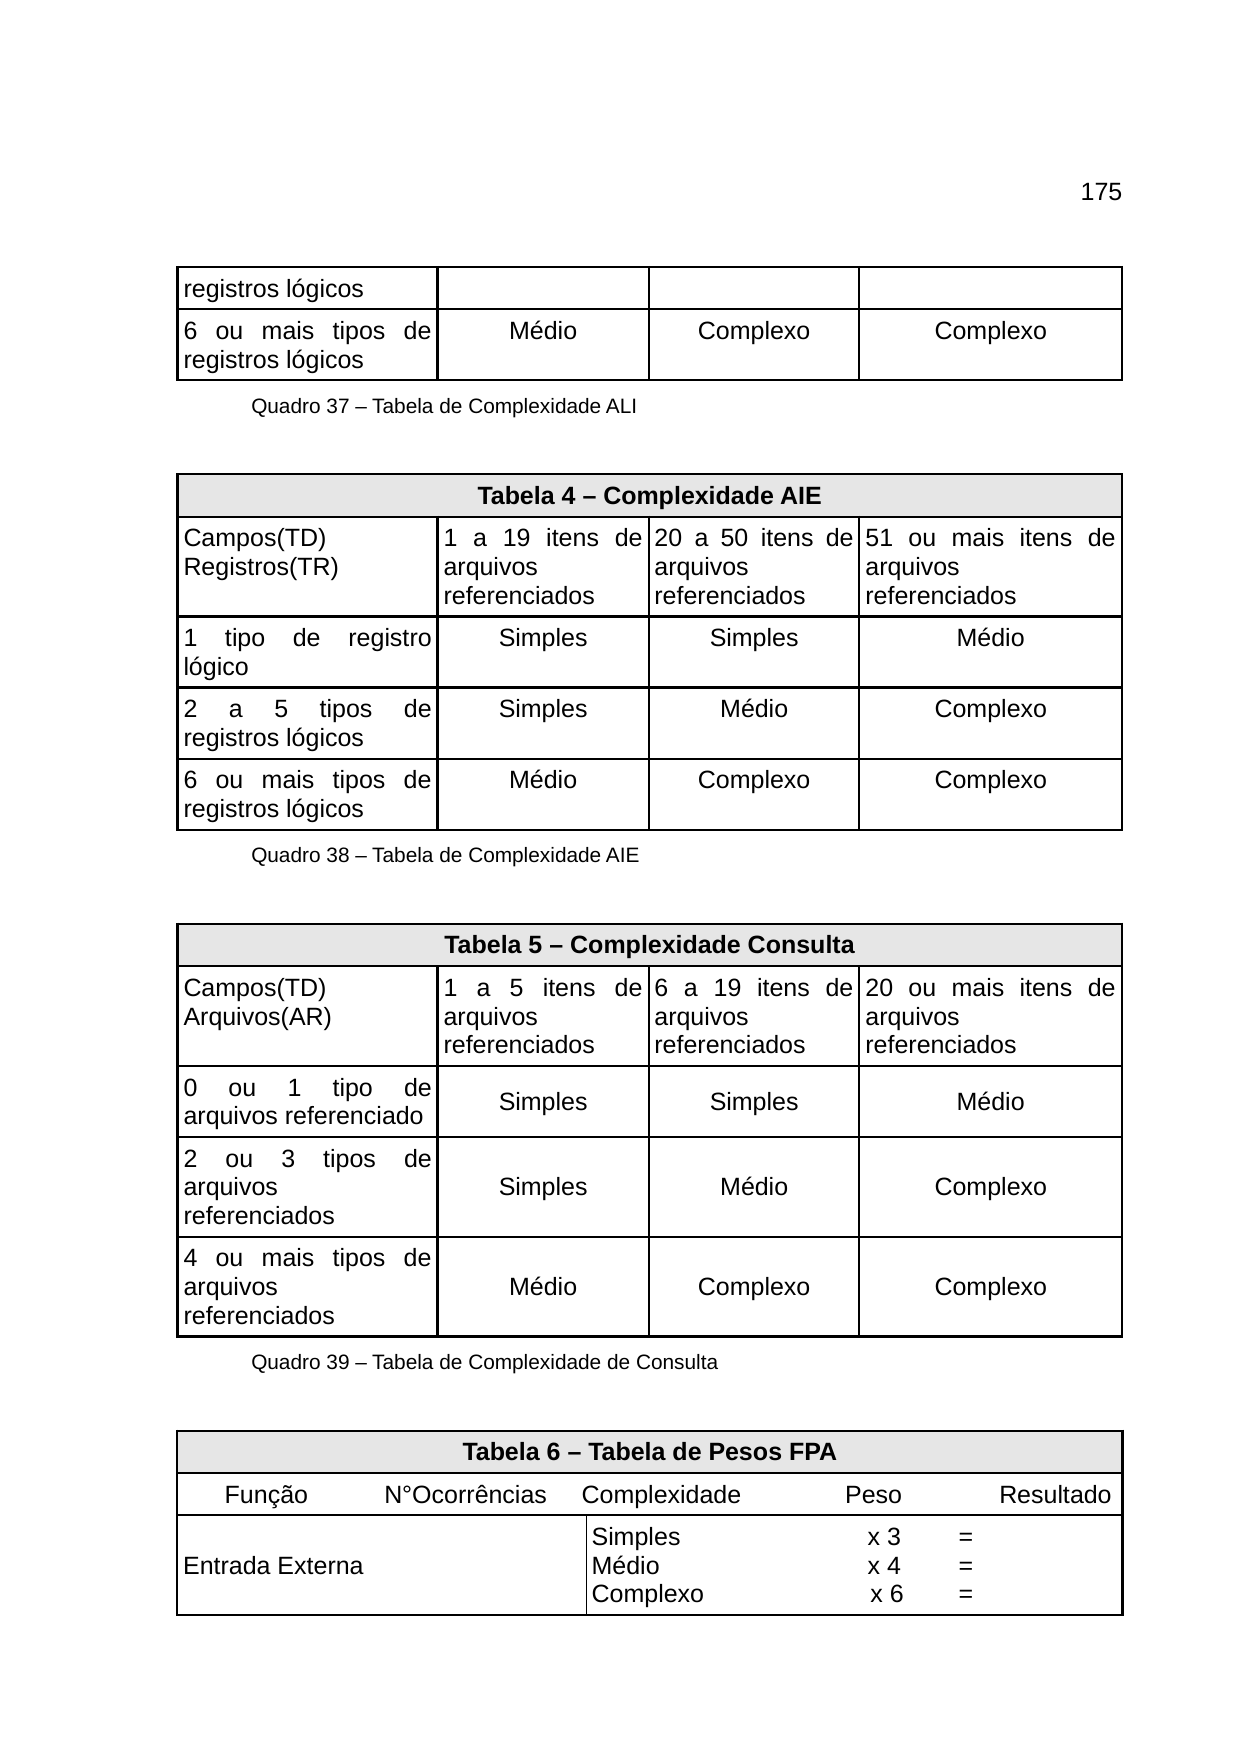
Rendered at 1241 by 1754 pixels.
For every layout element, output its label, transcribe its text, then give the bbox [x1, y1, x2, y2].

table_cell [860, 268, 1121, 308]
table_cell Complexo [860, 1238, 1121, 1335]
table_cell Simples [439, 689, 648, 757]
table_cell Médio [439, 1238, 648, 1335]
table_cell 4 ou mais tipos de arquivos referenciados [179, 1238, 436, 1335]
table_cell 1 tipo de registro lógico [179, 618, 436, 686]
table_header Tabela 4 – Complexidade AIE [179, 475, 1121, 516]
table_cell Complexo [860, 689, 1121, 757]
table_cell Complexo [650, 310, 858, 379]
table_cell 6 a 19 itens de arquivos referenciados [650, 967, 858, 1065]
table_cell Função N°Ocorrências Complexidade Peso Resultado [178, 1474, 1121, 1514]
table_cell Campos(TD) Registros(TR) [179, 518, 436, 615]
table_cell Campos(TD) Arquivos(AR) [179, 967, 436, 1065]
table_cell 51 ou mais itens de arquivos referenciados [860, 518, 1121, 615]
table_cell Médio [650, 689, 858, 757]
table_cell Simples [439, 618, 648, 686]
table_cell Complexo [860, 1138, 1121, 1236]
table_cell Simples [650, 618, 858, 686]
table_cell 2 a 5 tipos de registros lógicos [179, 689, 436, 757]
table_cell Médio [860, 1067, 1121, 1136]
table_cell Simples [439, 1067, 648, 1136]
text Quadro 37 – Tabela de Complexidade ALI [177, 394, 1122, 418]
table_cell [650, 268, 858, 308]
table_cell Complexo [650, 1238, 858, 1335]
table_cell Simples [439, 1138, 648, 1236]
table_cell 1 a 19 itens de arquivos referenciados [439, 518, 648, 615]
table_cell 6 ou mais tipos de registros lógicos [179, 310, 436, 379]
text Quadro 39 – Tabela de Complexidade de Consulta [177, 1350, 1122, 1374]
table_cell Complexo [650, 760, 858, 828]
table_cell Complexo [860, 310, 1121, 379]
table_cell Médio [860, 618, 1121, 686]
table_cell 2 ou 3 tipos de arquivos referenciados [179, 1138, 436, 1236]
table_cell [439, 268, 648, 308]
text Quadro 38 – Tabela de Complexidade AIE [177, 843, 1122, 867]
table_cell = = = [953, 1516, 1121, 1614]
table_cell registros lógicos [179, 268, 436, 308]
table_cell Entrada Externa [178, 1516, 586, 1614]
table_cell 0 ou 1 tipo de arquivos referenciado [179, 1067, 436, 1136]
table_cell Médio [439, 310, 648, 379]
table_cell Médio [439, 760, 648, 828]
table_cell Médio [650, 1138, 858, 1236]
table_cell Simples x 3 Médio x 4 Complexo x 6 [587, 1516, 953, 1614]
table_cell Simples [650, 1067, 858, 1136]
table_cell Complexo [860, 760, 1121, 828]
table_cell 20 a 50 itens de arquivos referenciados [650, 518, 858, 615]
table_header Tabela 5 – Complexidade Consulta [179, 925, 1121, 965]
table_cell 1 a 5 itens de arquivos referenciados [439, 967, 648, 1065]
table_cell 6 ou mais tipos de registros lógicos [179, 760, 436, 828]
table_header Tabela 6 – Tabela de Pesos FPA [178, 1432, 1121, 1472]
table_cell 20 ou mais itens de arquivos referenciados [860, 967, 1121, 1065]
